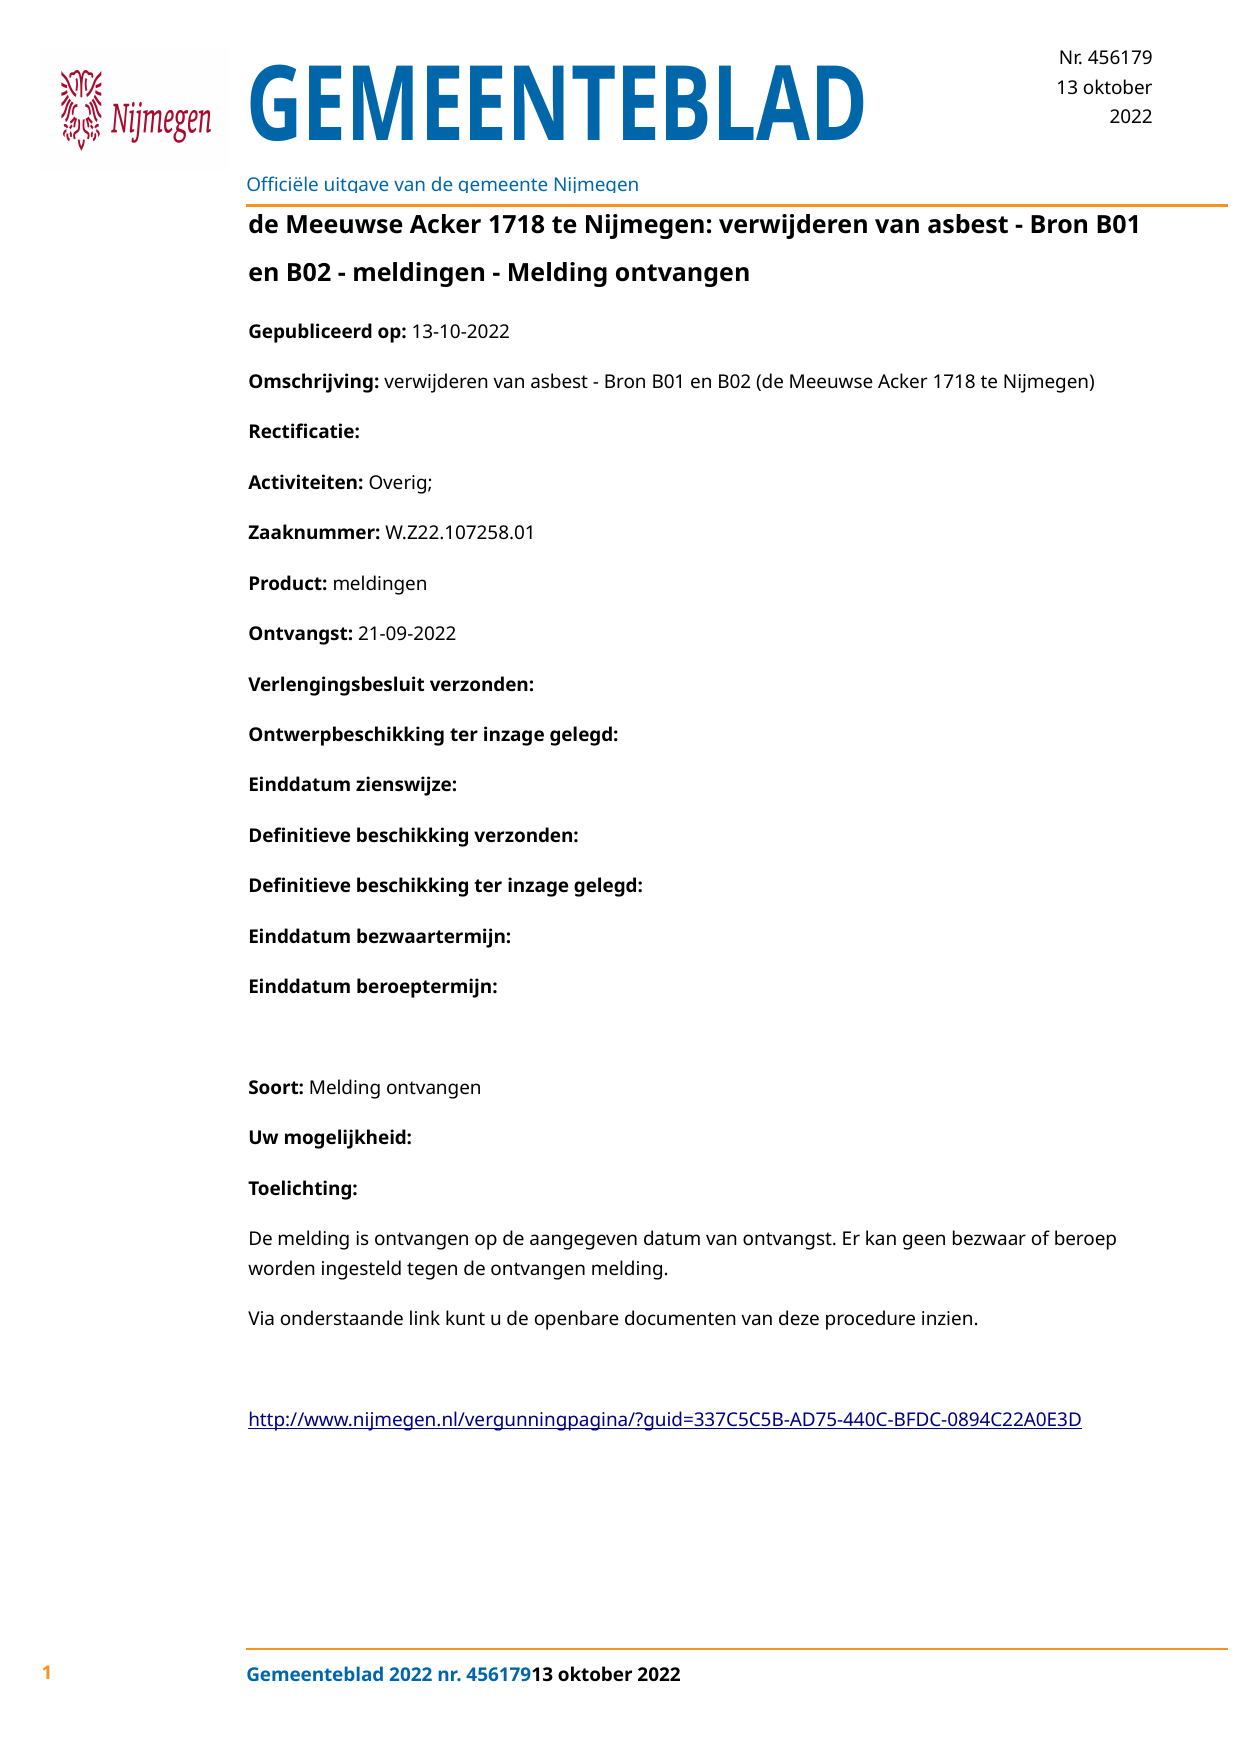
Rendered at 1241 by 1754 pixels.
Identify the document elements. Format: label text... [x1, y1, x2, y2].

text Ontwerpbeschikking ter inzage gelegd: [248, 721, 1152, 747]
text Einddatum bezwaartermijn: [248, 923, 1152, 949]
text Einddatum zienswijze: [248, 772, 1152, 797]
text Product: meldingen [248, 570, 1152, 596]
text Via onderstaande link kunt u de openbare documenten van deze procedure inzien. [248, 1305, 1152, 1331]
text Definitieve beschikking ter inzage gelegd: [248, 872, 1152, 898]
text Omschrijving: verwijderen van asbest - Bron B01 en B02 (de Meeuwse Acker 1718 te Nijmegen) [248, 368, 1152, 394]
text de Meeuwse Acker 1718 te Nijmegen: verwijderen van asbest - Bron B01 en B02 - meldingen - Melding ontvangen [248, 207, 1152, 288]
text Definitieve beschikking verzonden: [248, 822, 1152, 848]
text http://www.nijmegen.nl/vergunningpagina/?guid=337C5C5B-AD75-440C-BFDC-0894C22A0E3D [248, 1406, 1152, 1432]
text Einddatum beroeptermijn: [248, 973, 1152, 999]
text Ontvangst: 21-09-2022 [248, 620, 1152, 646]
text Verlengingsbesluit verzonden: [248, 671, 1152, 697]
text De melding is ontvangen op de aangegeven datum van ontvangst. Er kan geen bezwaar of beroep worden ingesteld tegen de ontvangen melding. [248, 1225, 1152, 1281]
text Rectificatie: [248, 419, 1152, 444]
text Activiteiten: Overig; [248, 469, 1152, 495]
text Uw mogelijkheid: [248, 1124, 1152, 1150]
text Gepubliceerd op: 13-10-2022 [248, 318, 1152, 344]
text Zaaknummer: W.Z22.107258.01 [248, 519, 1152, 545]
picture [41, 47, 231, 172]
text Soort: Melding ontvangen [248, 1074, 1152, 1100]
text Toelichting: [248, 1175, 1152, 1201]
